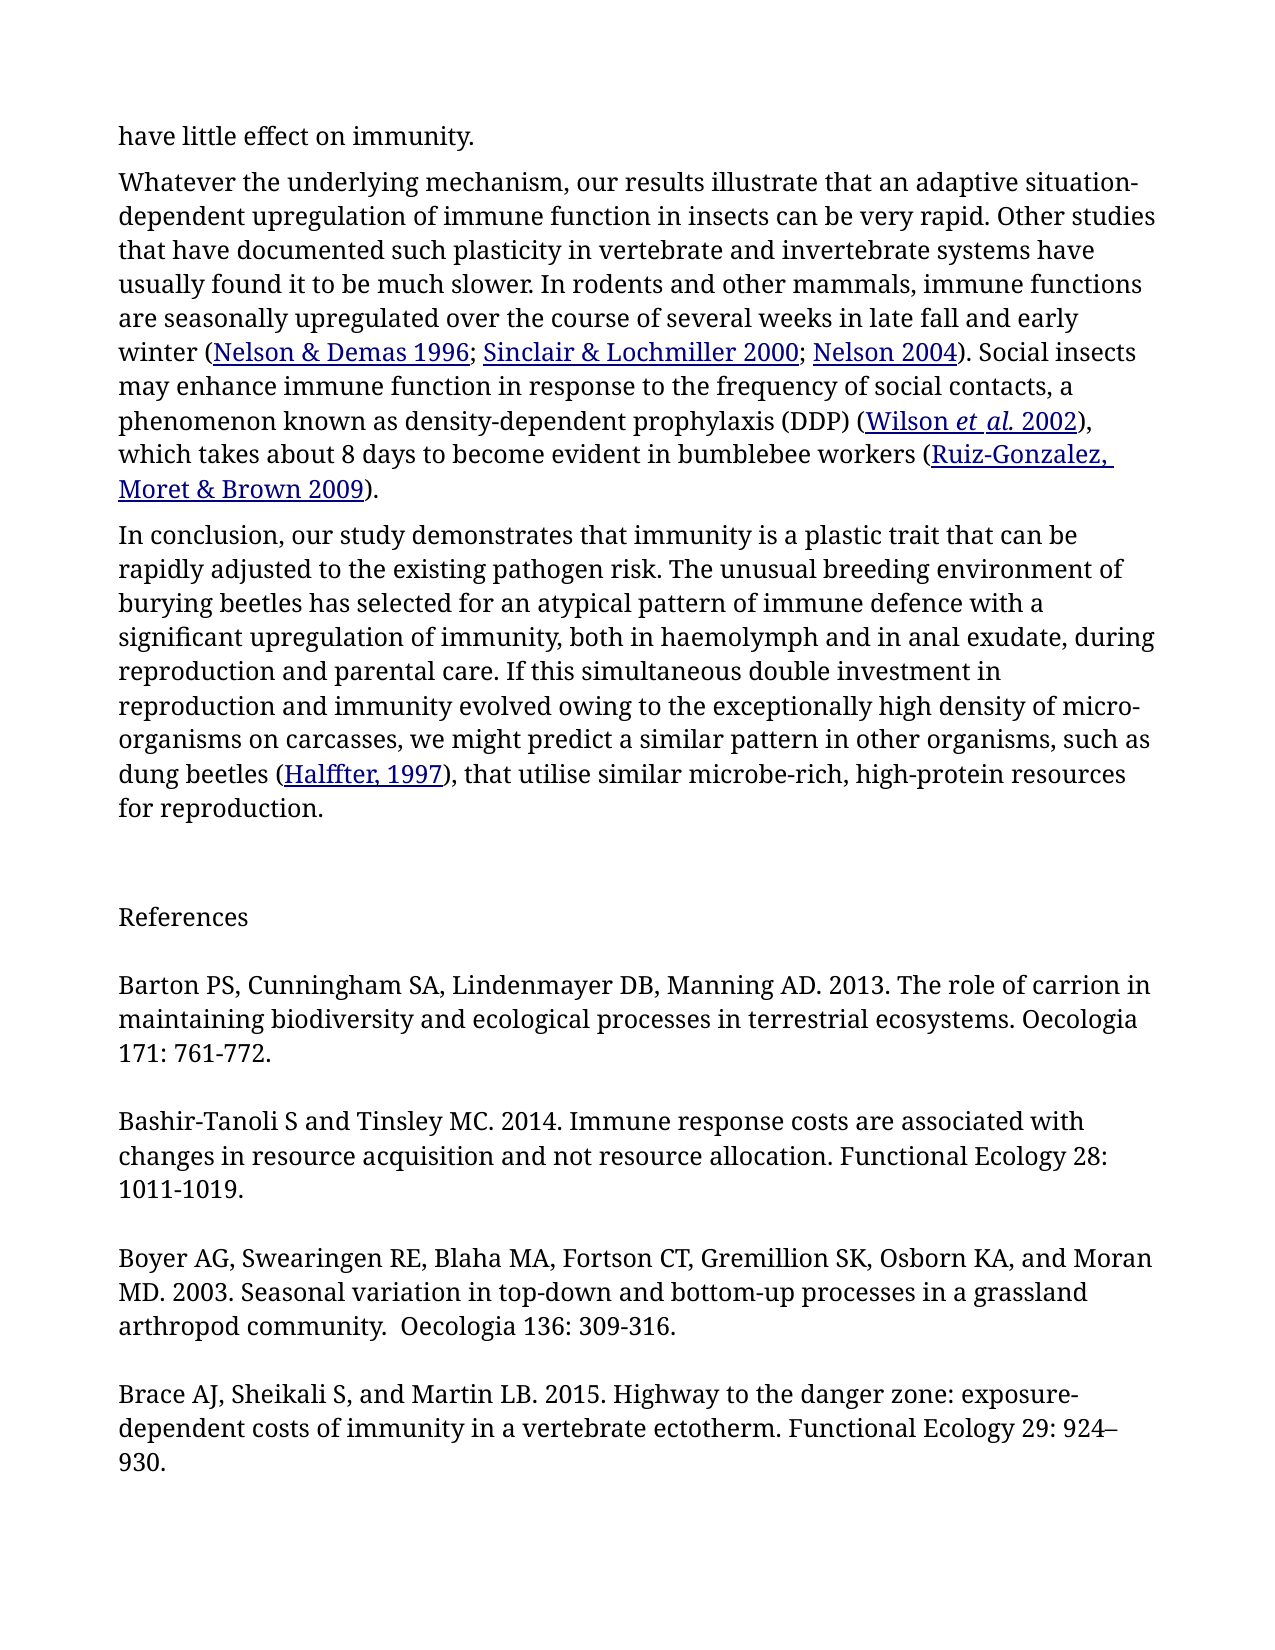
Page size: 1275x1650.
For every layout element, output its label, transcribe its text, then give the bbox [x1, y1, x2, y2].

text Brace AJ, Sheikali S, and Martin LB. 2015. Highway to the danger zone: exposure-dependent costs of immunity in a vertebrate ectotherm. Functional Ecology 29: 924–930. [118, 1377, 1157, 1479]
text Boyer AG, Swearingen RE, Blaha MA, Fortson CT, Gremillion SK, Osborn KA, and Moran MD. 2003. Seasonal variation in top-down and bottom-up processes in a grassland arthropod community. Oecologia 136: 309-316. [118, 1240, 1157, 1342]
text have little effect on immunity. [118, 118, 1157, 152]
text Bashir-Tanoli S and Tinsley MC. 2014. Immune response costs are associated with changes in resource acquisition and not resource allocation. Functional Ecology 28: 1011-1019. [118, 1104, 1157, 1206]
text References [118, 900, 1157, 934]
text Whatever the underlying mechanism, our results illustrate that an adaptive situation-dependent upregulation of immune function in insects can be very rapid. Other studies that have documented such plasticity in vertebrate and invertebrate systems have usually found it to be much slower. In rodents and other mammals, immune functions are seasonally upregulated over the course of several weeks in late fall and early winter (Nelson & Demas 1996; Sinclair & Lochmiller 2000; Nelson 2004). Social insects may enhance immune function in response to the frequency of social contacts, a phenomenon known as density-dependent prophylaxis (DDP) (Wilson et al. 2002), which takes about 8 days to become evident in bumblebee workers (Ruiz-Gonzalez, Moret & Brown 2009). [118, 165, 1157, 505]
text In conclusion, our study demonstrates that immunity is a plastic trait that can be rapidly adjusted to the existing pathogen risk. The unusual breeding environment of burying beetles has selected for an atypical pattern of immune defence with a significant upregulation of immunity, both in haemolymph and in anal exudate, during reproduction and parental care. If this simultaneous double investment in reproduction and immunity evolved owing to the exceptionally high density of micro-organisms on carcasses, we might predict a similar pattern in other organisms, such as dung beetles (Halffter, 1997), that utilise similar microbe-rich, high-protein resources for reproduction. [118, 518, 1157, 824]
text Barton PS, Cunningham SA, Lindenmayer DB, Manning AD. 2013. The role of carrion in maintaining biodiversity and ecological processes in terrestrial ecosystems. Oecologia 171: 761-772. [118, 968, 1157, 1070]
